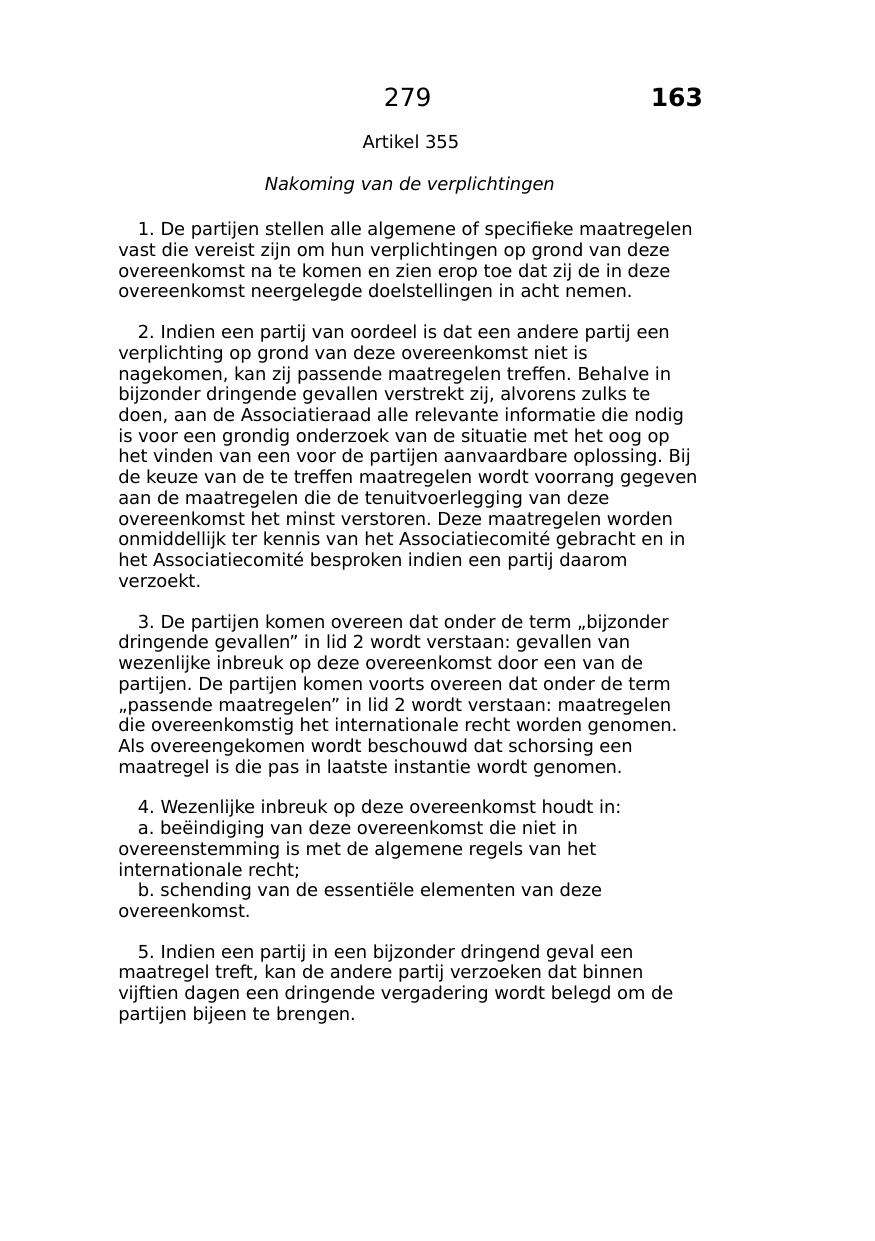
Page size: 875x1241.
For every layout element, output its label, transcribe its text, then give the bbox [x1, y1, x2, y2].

text 5. Indien een partij in een bijzonder dringend geval een maatregel treft, kan de andere partij verzoeken dat binnen vijftien dagen een dringende vergadering wordt belegd om de partijen bijeen te brengen. [118, 942, 703, 1024]
text 1. De partijen stellen alle algemene of specifieke maatregelen vast die vereist zijn om hun verplichtingen op grond van deze overeenkomst na te komen en zien erop toe dat zij de in deze overeenkomst neergelegde doelstellingen in acht nemen. [118, 219, 703, 302]
text b. schending van de essentiële elementen van deze overeenkomst. [118, 880, 703, 922]
subtitle Artikel 355 Nakoming van de verplichtingen [118, 132, 703, 194]
text 3. De partijen komen overeen dat onder de term „bijzonder dringende gevallen” in lid 2 wordt verstaan: gevallen van wezenlijke inbreuk op deze overeenkomst door een van de partijen. De partijen komen voorts overeen dat onder de term „passende maatregelen” in lid 2 wordt verstaan: maatregelen die overeenkomstig het internationale recht worden genomen. Als overeengekomen wordt beschouwd dat schorsing een maatregel is die pas in laatste instantie wordt genomen. [118, 611, 703, 777]
text a. beëindiging van deze overeenkomst die niet in overeenstemming is met de algemene regels van het internationale recht; [118, 818, 703, 880]
text 2. Indien een partij van oordeel is dat een andere partij een verplichting op grond van deze overeenkomst niet is nagekomen, kan zij passende maatregelen treffen. Behalve in bijzonder dringende gevallen verstrekt zij, alvorens zulks te doen, aan de Associatieraad alle relevante informatie die nodig is voor een grondig onderzoek van de situatie met het oog op het vinden van een voor de partijen aanvaardbare oplossing. Bij de keuze van de te treffen maatregelen wordt voorrang gegeven aan de maatregelen die de tenuitvoerlegging van deze overeenkomst het minst verstoren. Deze maatregelen worden onmiddellijk ter kennis van het Associatiecomité gebracht en in het Associatiecomité besproken indien een partij daarom verzoekt. [118, 322, 703, 591]
text 4. Wezenlijke inbreuk op deze overeenkomst houdt in: [118, 797, 703, 818]
